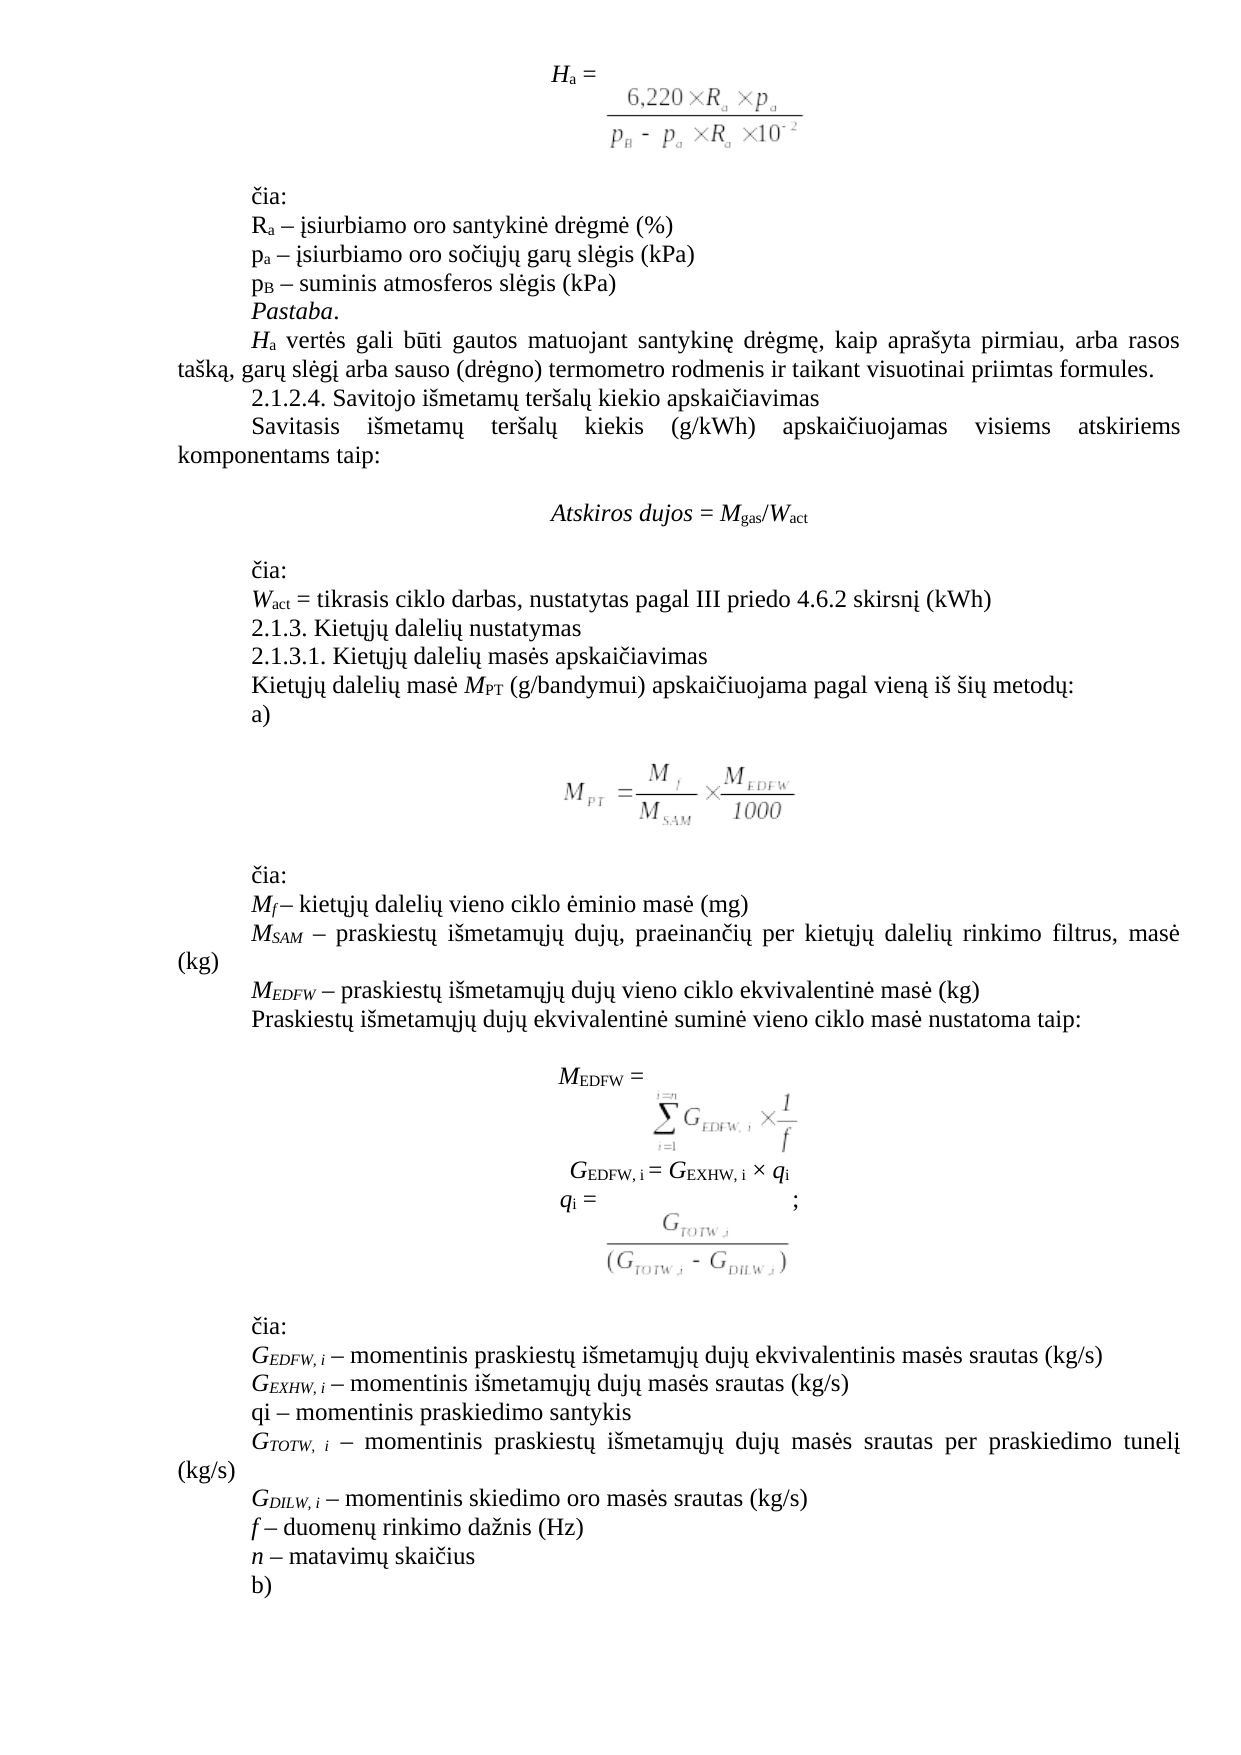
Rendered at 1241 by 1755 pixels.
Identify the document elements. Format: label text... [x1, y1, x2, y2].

text čia: [177, 1311, 1181, 1340]
text Praskiestų išmetamųjų dujų ekvivalentinė suminė vieno ciklo masė nustatoma taip: [177, 1004, 1181, 1033]
text 2.1.2.4. Savitojo išmetamų teršalų kiekio apskaičiavimas [177, 383, 1181, 411]
text 2.1.3.1. Kietųjų dalelių masės apskaičiavimas [177, 641, 1181, 670]
text qi – momentinis praskiedimo santykis [177, 1397, 1181, 1426]
text čia: [177, 860, 1181, 889]
text GEDFW, i = GEXHW, i × qi [177, 1155, 1181, 1184]
text MSAM – praskiestų išmetamųjų dujų, praeinančių per kietųjų dalelių rinkimo filtrus, masė (kg) [177, 918, 1181, 975]
text Kietųjų dalelių masė MPT (g/bandymui) apskaičiuojama pagal vieną iš šių metodų: [177, 670, 1181, 699]
text MEDFW – praskiestų išmetamųjų dujų vieno ciklo ekvivalentinė masė (kg) [177, 975, 1181, 1004]
text GTOTW, i – momentinis praskiestų išmetamųjų dujų masės srautas per praskiedimo tunelį (kg/s) [177, 1426, 1181, 1483]
text 2.1.3. Kietųjų dalelių nustatymas [177, 613, 1181, 641]
text GDILW, i – momentinis skiedimo oro masės srautas (kg/s) [177, 1483, 1181, 1512]
text f – duomenų rinkimo dažnis (Hz) [177, 1512, 1181, 1541]
text a) [177, 699, 1181, 728]
text pB – suminis atmosferos slėgis (kPa) [177, 268, 1181, 296]
text qi = ; [177, 1184, 1181, 1282]
text b) [177, 1570, 1181, 1598]
text GEDFW, i – momentinis praskiestų išmetamųjų dujų ekvivalentinis masės srautas (kg/s) [177, 1340, 1181, 1368]
text Ra – įsiurbiamo oro santykinė drėgmė (%) [177, 210, 1181, 239]
text pa – įsiurbiamo oro sočiųjų garų slėgis (kPa) [177, 239, 1181, 268]
text Atskiros dujos = Mgas/Wact [177, 498, 1181, 526]
text Mf – kietųjų dalelių vieno ciklo ėminio masė (mg) [177, 889, 1181, 918]
text MEDFW = [177, 1061, 1181, 1155]
text Ha vertės gali būti gautos matuojant santykinę drėgmę, kaip aprašyta pirmiau, arba rasos tašką, garų slėgį arba sauso (drėgno) termometro rodmenis ir taikant visuotinai priimtas formules. [177, 325, 1181, 383]
text GEXHW, i – momentinis išmetamųjų dujų masės srautas (kg/s) [177, 1368, 1181, 1397]
text Ha = [177, 59, 1181, 153]
text Wact = tikrasis ciklo darbas, nustatytas pagal III priedo 4.6.2 skirsnį (kWh) [177, 584, 1181, 613]
text čia: [177, 181, 1181, 210]
text Savitasis išmetamų teršalų kiekis (g/kWh) apskaičiuojamas visiems atskiriems komponentams taip: [177, 411, 1181, 469]
text čia: [177, 555, 1181, 584]
text n – matavimų skaičius [177, 1541, 1181, 1570]
text Pastaba. [177, 296, 1181, 325]
